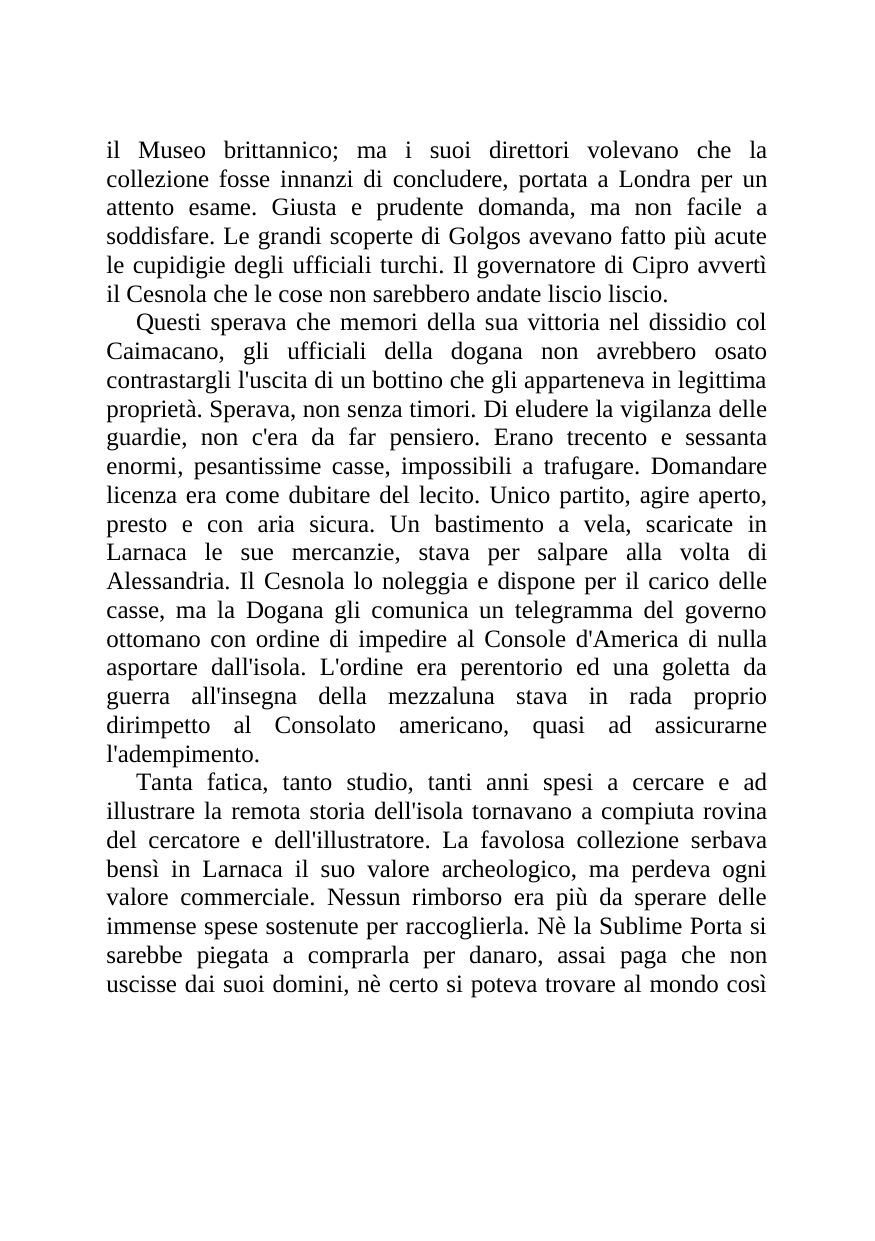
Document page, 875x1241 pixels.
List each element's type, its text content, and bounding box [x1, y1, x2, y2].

text il Museo brittannico; ma i suoi direttori volevano che la collezione fosse innanzi di concludere, portata a Londra per un attento esame. Giusta e prudente domanda, ma non facile a soddisfare. Le grandi scoperte di Golgos avevano fatto più acute le cupidigie degli ufficiali turchi. Il governatore di Cipro avvertì il Cesnola che le cose non sarebbero andate liscio liscio. [106, 135, 768, 307]
text Questi sperava che memori della sua vittoria nel dissidio col Caimacano, gli ufficiali della dogana non avrebbero osato contrastargli l'uscita di un bottino che gli apparteneva in legittima proprietà. Sperava, non senza timori. Di eludere la vigilanza delle guardie, non c'era da far pensiero. Erano trecento e sessanta enormi, pesantissime casse, impossibili a trafugare. Domandare licenza era come dubitare del lecito. Unico partito, agire aperto, presto e con aria sicura. Un bastimento a vela, scaricate in Larnaca le sue mercanzie, stava per salpare alla volta di Alessandria. Il Cesnola lo noleggia e dispone per il carico delle casse, ma la Dogana gli comunica un telegramma del governo ottomano con ordine di impedire al Console d'America di nulla asportare dall'isola. L'ordine era perentorio ed una goletta da guerra all'insegna della mezzaluna stava in rada proprio dirimpetto al Consolato americano, quasi ad assicurarne l'adempimento. [106, 307, 768, 767]
text Tanta fatica, tanto studio, tanti anni spesi a cercare e ad illustrare la remota storia dell'isola tornavano a compiuta rovina del cercatore e dell'illustratore. La favolosa collezione serbava bensì in Larnaca il suo valore archeologico, ma perdeva ogni valore commerciale. Nessun rimborso era più da sperare delle immense spese sostenute per raccoglierla. Nè la Sublime Porta si sarebbe piegata a comprarla per danaro, assai paga che non uscisse dai suoi domini, nè certo si poteva trovare al mondo così [106, 767, 768, 997]
